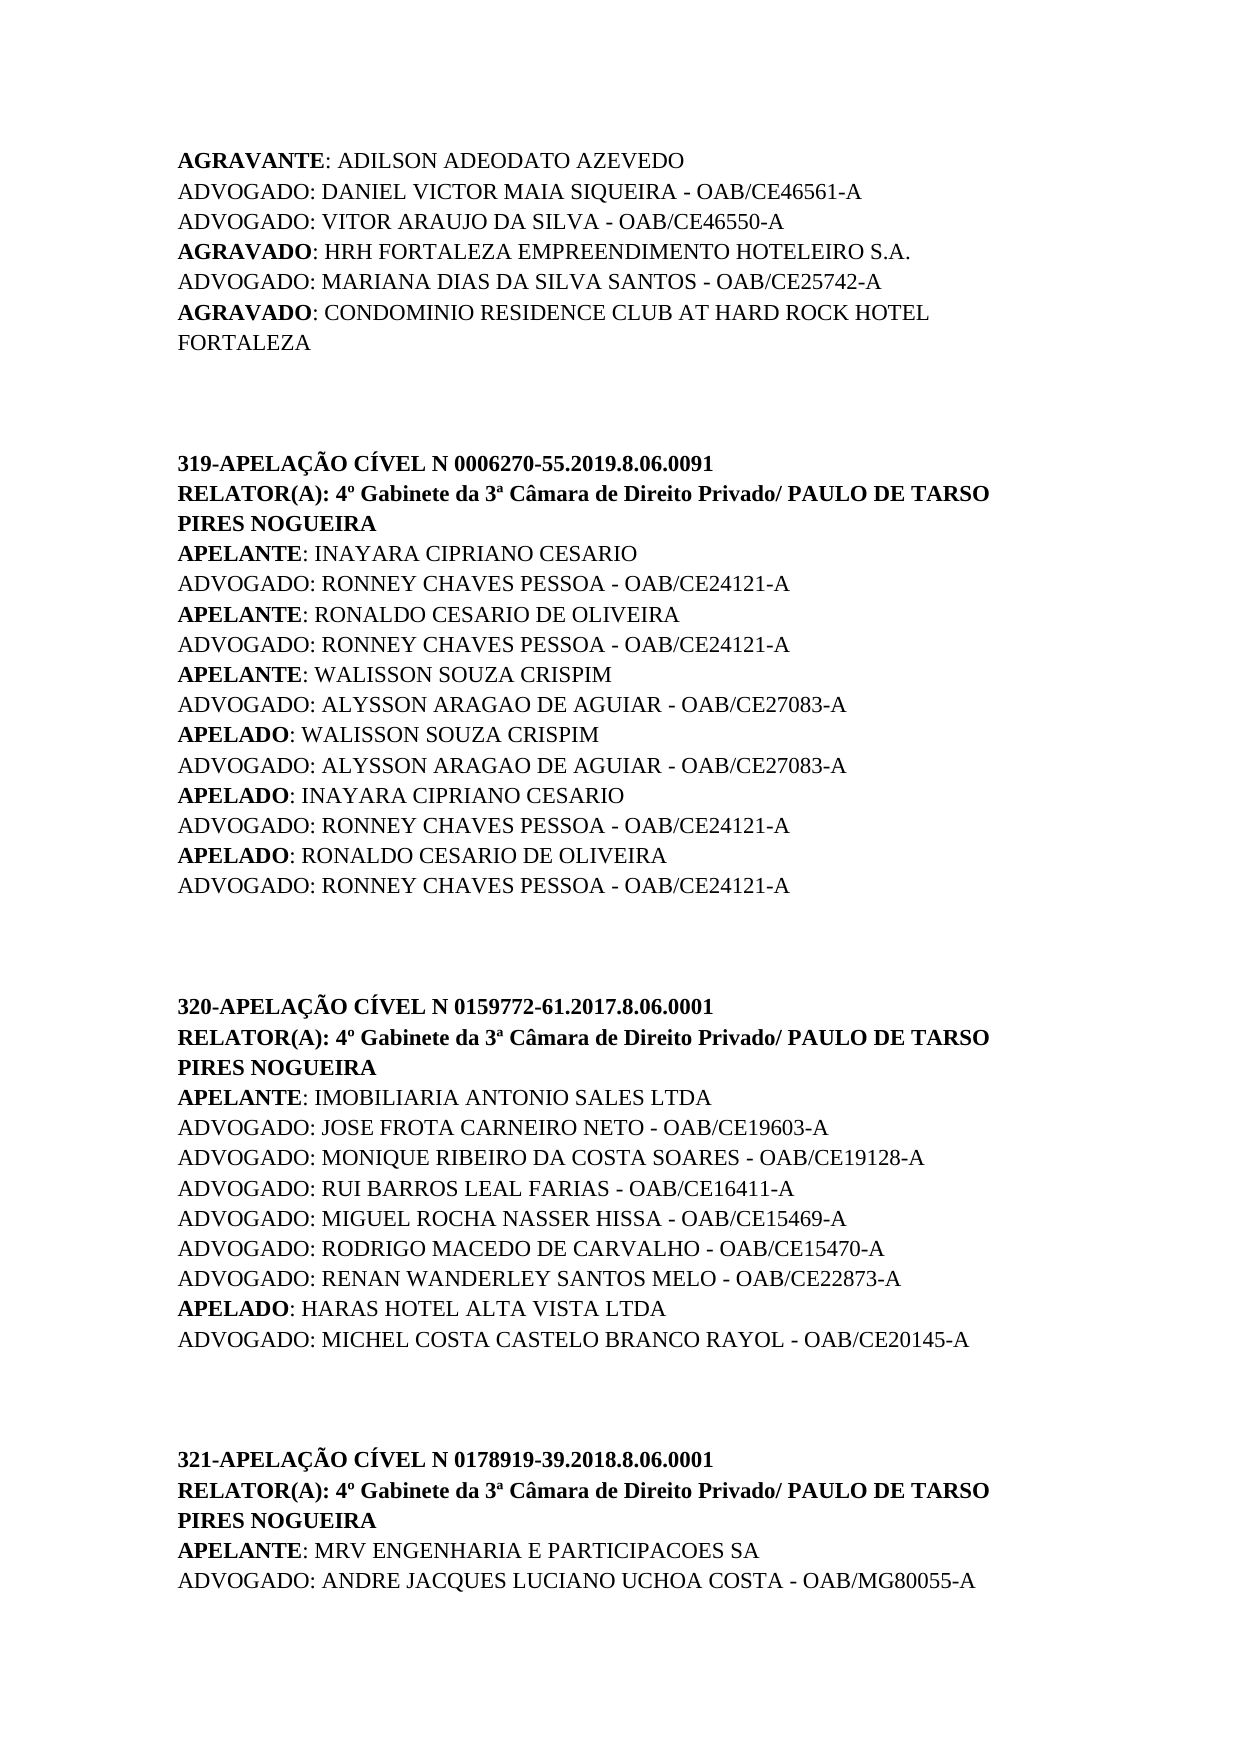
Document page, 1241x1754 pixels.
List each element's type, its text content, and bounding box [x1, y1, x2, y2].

text AGRAVANTE: ADILSON ADEODATO AZEVEDO ADVOGADO: DANIEL VICTOR MAIA SIQUEIRA - OAB/CE46561-A ADVOGADO: VITOR ARAUJO DA SILVA - OAB/CE46550-A AGRAVADO: HRH FORTALEZA EMPREENDIMENTO HOTELEIRO S.A. ADVOGADO: MARIANA DIAS DA SILVA SANTOS - OAB/CE25742-A AGRAVADO: CONDOMINIO RESIDENCE CLUB AT HARD ROCK HOTEL FORTALEZA 319-APELAÇÃO CÍVEL N 0006270-55.2019.8.06.0091 RELATOR(A): 4º Gabinete da 3ª Câmara de Direito Privado/ PAULO DE TARSO PIRES NOGUEIRA APELANTE: INAYARA CIPRIANO CESARIO ADVOGADO: RONNEY CHAVES PESSOA - OAB/CE24121-A APELANTE: RONALDO CESARIO DE OLIVEIRA ADVOGADO: RONNEY CHAVES PESSOA - OAB/CE24121-A APELANTE: WALISSON SOUZA CRISPIM ADVOGADO: ALYSSON ARAGAO DE AGUIAR - OAB/CE27083-A APELADO: WALISSON SOUZA CRISPIM ADVOGADO: ALYSSON ARAGAO DE AGUIAR - OAB/CE27083-A APELADO: INAYARA CIPRIANO CESARIO ADVOGADO: RONNEY CHAVES PESSOA - OAB/CE24121-A APELADO: RONALDO CESARIO DE OLIVEIRA ADVOGADO: RONNEY CHAVES PESSOA - OAB/CE24121-A 320-APELAÇÃO CÍVEL N 0159772-61.2017.8.06.0001 RELATOR(A): 4º Gabinete da 3ª Câmara de Direito Privado/ PAULO DE TARSO PIRES NOGUEIRA APELANTE: IMOBILIARIA ANTONIO SALES LTDA ADVOGADO: JOSE FROTA CARNEIRO NETO - OAB/CE19603-A ADVOGADO: MONIQUE RIBEIRO DA COSTA SOARES - OAB/CE19128-A ADVOGADO: RUI BARROS LEAL FARIAS - OAB/CE16411-A ADVOGADO: MIGUEL ROCHA NASSER HISSA - OAB/CE15469-A ADVOGADO: RODRIGO MACEDO DE CARVALHO - OAB/CE15470-A ADVOGADO: RENAN WANDERLEY SANTOS MELO - OAB/CE22873-A APELADO: HARAS HOTEL ALTA VISTA LTDA ADVOGADO: MICHEL COSTA CASTELO BRANCO RAYOL - OAB/CE20145-A 321-APELAÇÃO CÍVEL N 0178919-39.2018.8.06.0001 RELATOR(A): 4º Gabinete da 3ª Câmara de Direito Privado/ PAULO DE TARSO PIRES NOGUEIRA APELANTE: MRV ENGENHARIA E PARTICIPACOES SA ADVOGADO: ANDRE JACQUES LUCIANO UCHOA COSTA - OAB/MG80055-A [177, 148, 1063, 1594]
